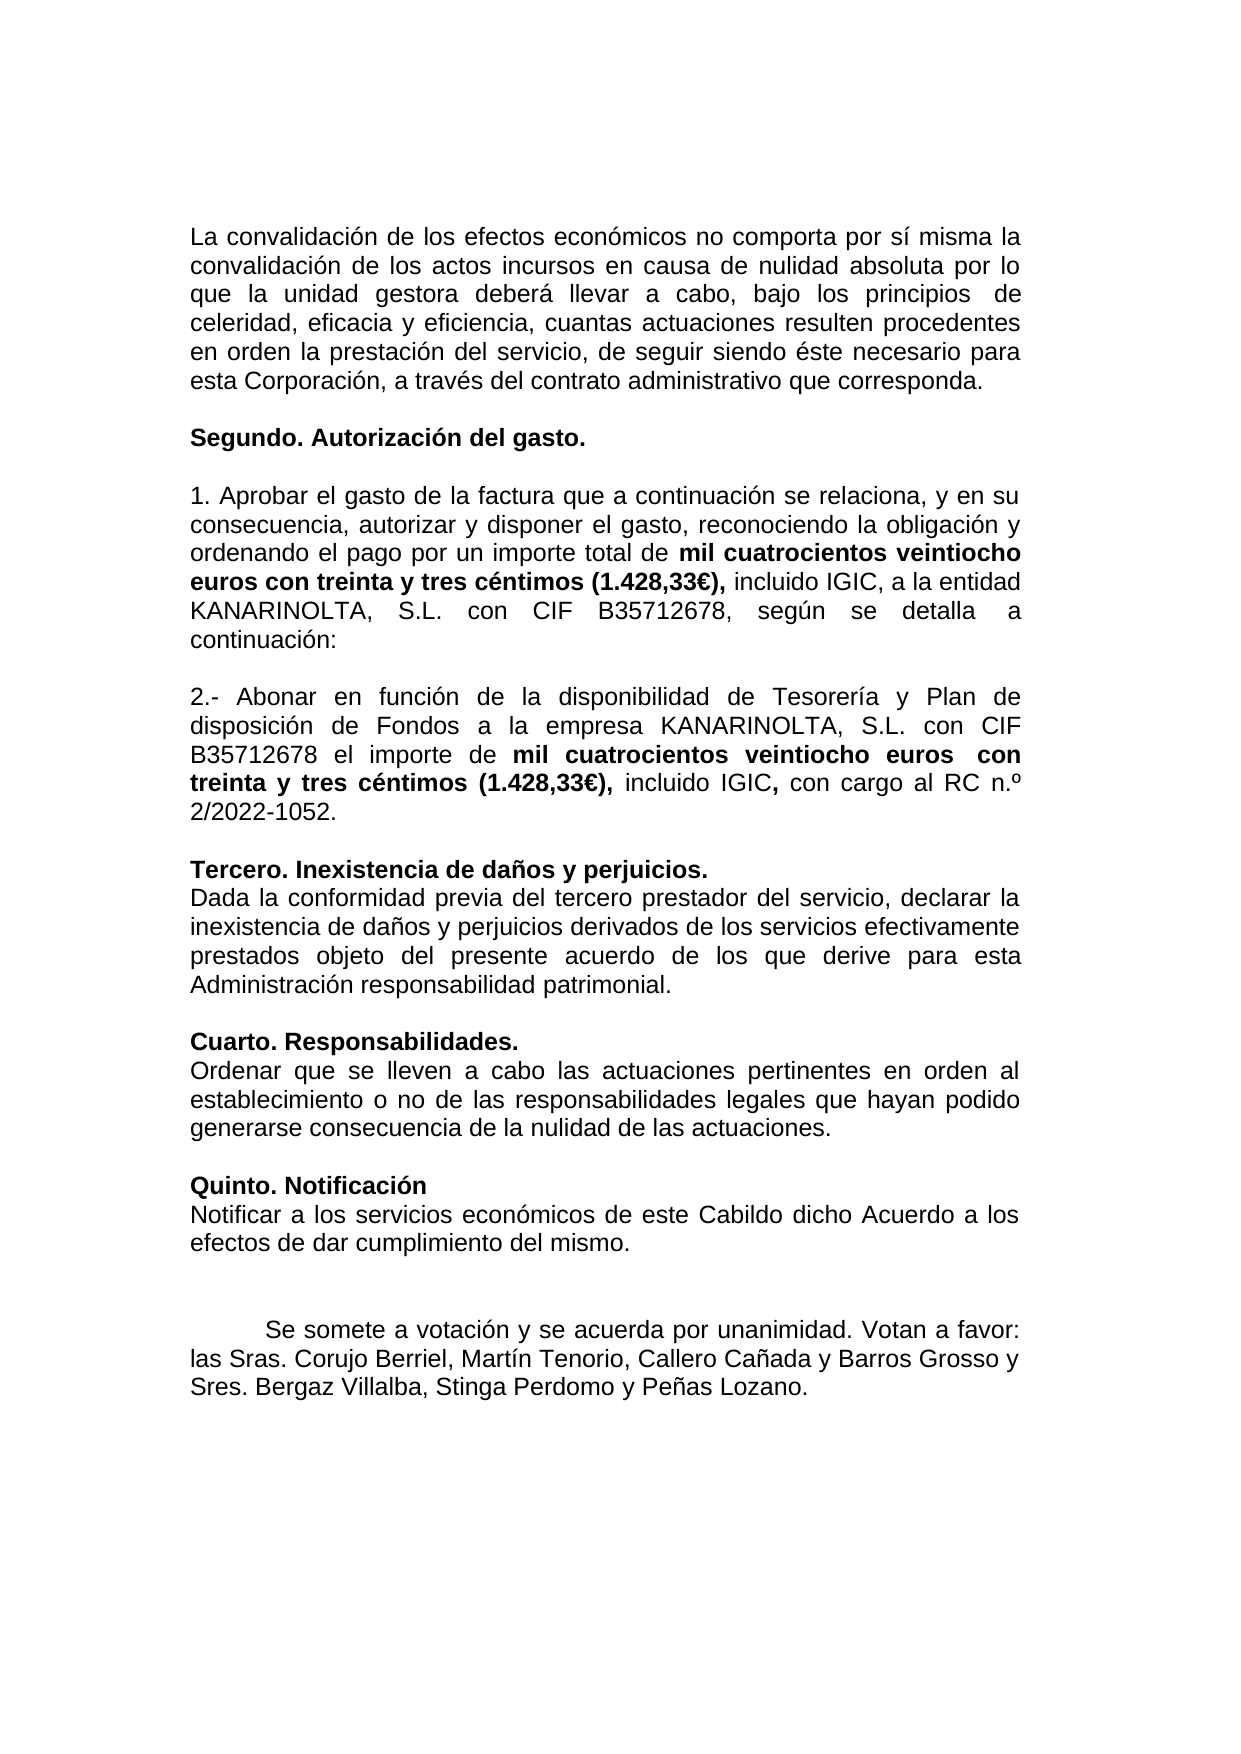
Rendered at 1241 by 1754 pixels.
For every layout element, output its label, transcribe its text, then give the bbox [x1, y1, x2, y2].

text 1. Aprobar el gasto de la factura que a continuación se relaciona, y en su consecuencia, autorizar y disponer el gasto, reconociendo la obligación y ordenando el pago por un importe total de mil cuatrocientos veintiocho euros con treinta y tres céntimos (1.428,33€), incluido IGIC, a la entidad KANARINOLTA, S.L. con CIF B35712678, según se detalla a continuación: [190, 481, 1022, 653]
text Ordenar que se lleven a cabo las actuaciones pertinentes en orden al establecimiento o no de las responsabilidades legales que hayan podido generarse consecuencia de la nulidad de las actuaciones. [190, 1056, 1021, 1142]
text Dada la conformidad previa del tercero prestador del servicio, declarar la inexistencia de daños y perjuicios derivados de los servicios efectivamente prestados objeto del presente acuerdo de los que derive para esta Administración responsabilidad patrimonial. [190, 883, 1022, 998]
subtitle Quinto. Notificación [190, 1171, 1103, 1200]
text Se somete a votación y se acuerda por unanimidad. Votan a favor: las Sras. Corujo Berriel, Martín Tenorio, Callero Cañada y Barros Grosso y Sres. Bergaz Villalba, Stinga Perdomo y Peñas Lozano. [190, 1315, 1021, 1401]
subtitle Tercero. Inexistencia de daños y perjuicios. [190, 854, 1103, 883]
subtitle Segundo. Autorización del gasto. [190, 423, 1103, 452]
subtitle Cuarto. Responsabilidades. [190, 1027, 1103, 1056]
text La convalidación de los efectos económicos no comporta por sí misma la convalidación de los actos incursos en causa de nulidad absoluta por lo que la unidad gestora deberá llevar a cabo, bajo los principios de celeridad, eficacia y eficiencia, cuantas actuaciones resulten procedentes en orden la prestación del servicio, de seguir siendo éste necesario para esta Corporación, a través del contrato administrativo que corresponda. [190, 222, 1022, 394]
text 2.- Abonar en función de la disponibilidad de Tesorería y Plan de disposición de Fondos a la empresa KANARINOLTA, S.L. con CIF B35712678 el importe de mil cuatrocientos veintiocho euros con treinta y tres céntimos (1.428,33€), incluido IGIC, con cargo al RC n.º 2/2022-1052. [190, 682, 1022, 826]
text Notificar a los servicios económicos de este Cabildo dicho Acuerdo a los efectos de dar cumplimiento del mismo. [190, 1200, 1021, 1257]
